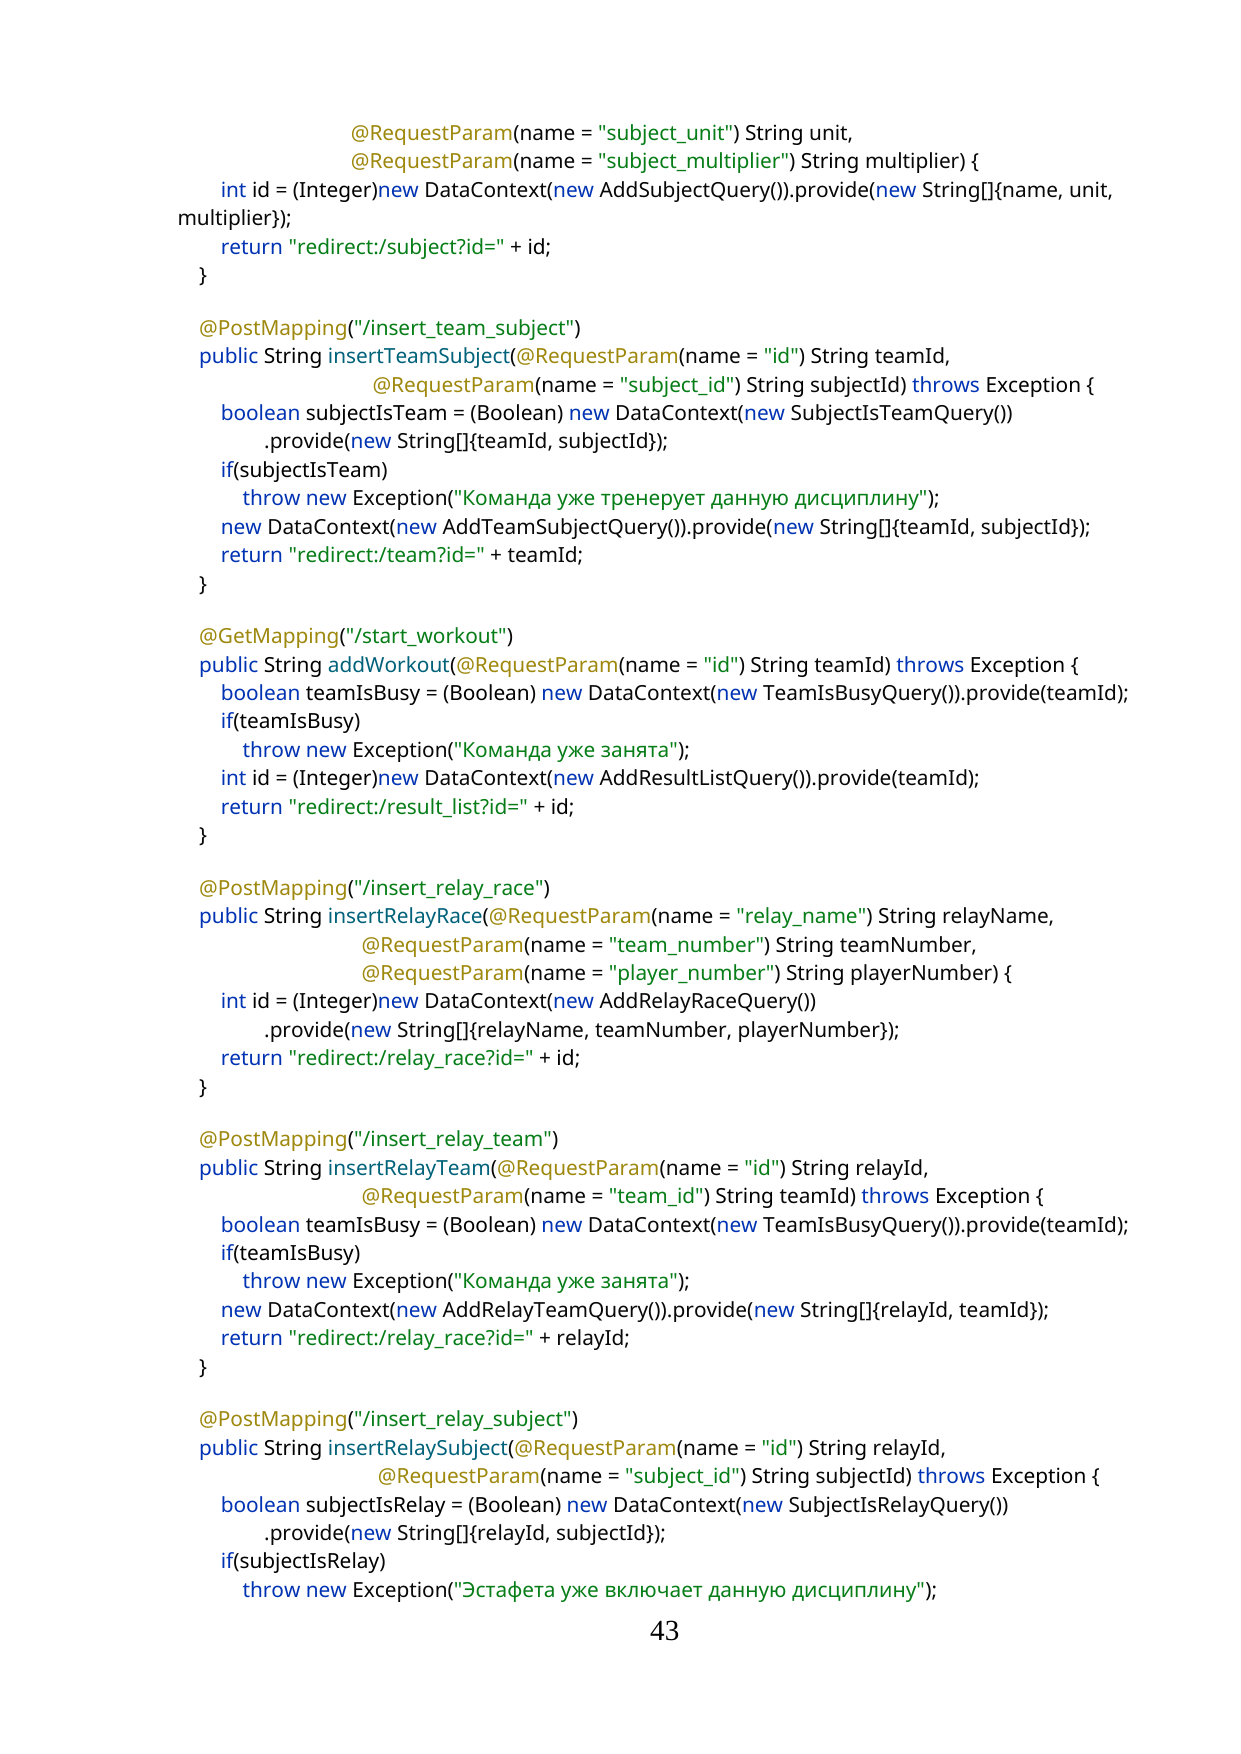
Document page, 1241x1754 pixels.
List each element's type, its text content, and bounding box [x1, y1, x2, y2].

text @RequestParam(name = "subject_unit") String unit, @RequestParam(name = "subject_multiplier") String multiplier) { int id = (Integer)new DataContext(new AddSubjectQuery()).provide(new String[]{name, unit, multiplier}); return "redirect:/subject?id=" + id; } @PostMapping("/insert_team_subject") public String insertTeamSubject(@RequestParam(name = "id") String teamId, @RequestParam(name = "subject_id") String subjectId) throws Exception { boolean subjectIsTeam = (Boolean) new DataContext(new SubjectIsTeamQuery()) .provide(new String[]{teamId, subjectId}); if(subjectIsTeam) throw new Exception("Команда уже тренерует данную дисциплину"); new DataContext(new AddTeamSubjectQuery()).provide(new String[]{teamId, subjectId}); return "redirect:/team?id=" + teamId; } @GetMapping("/start_workout") public String addWorkout(@RequestParam(name = "id") String teamId) throws Exception { boolean teamIsBusy = (Boolean) new DataContext(new TeamIsBusyQuery()).provide(teamId); if(teamIsBusy) throw new Exception("Команда уже занята"); int id = (Integer)new DataContext(new AddResultListQuery()).provide(teamId); return "redirect:/result_list?id=" + id; } @PostMapping("/insert_relay_race") public String insertRelayRace(@RequestParam(name = "relay_name") String relayName, @RequestParam(name = "team_number") String teamNumber, @RequestParam(name = "player_number") String playerNumber) { int id = (Integer)new DataContext(new AddRelayRaceQuery()) .provide(new String[]{relayName, teamNumber, playerNumber}); return "redirect:/relay_race?id=" + id; } @PostMapping("/insert_relay_team") public String insertRelayTeam(@RequestParam(name = "id") String relayId, @RequestParam(name = "team_id") String teamId) throws Exception { boolean teamIsBusy = (Boolean) new DataContext(new TeamIsBusyQuery()).provide(teamId); if(teamIsBusy) throw new Exception("Команда уже занята"); new DataContext(new AddRelayTeamQuery()).provide(new String[]{relayId, teamId}); return "redirect:/relay_race?id=" + relayId; } @PostMapping("/insert_relay_subject") public String insertRelaySubject(@RequestParam(name = "id") String relayId, @RequestParam(name = "subject_id") String subjectId) throws Exception { boolean subjectIsRelay = (Boolean) new DataContext(new SubjectIsRelayQuery()) .provide(new String[]{relayId, subjectId}); if(subjectIsRelay) throw new Exception("Эстафета уже включает данную дисциплину"); [177, 118, 1152, 1603]
